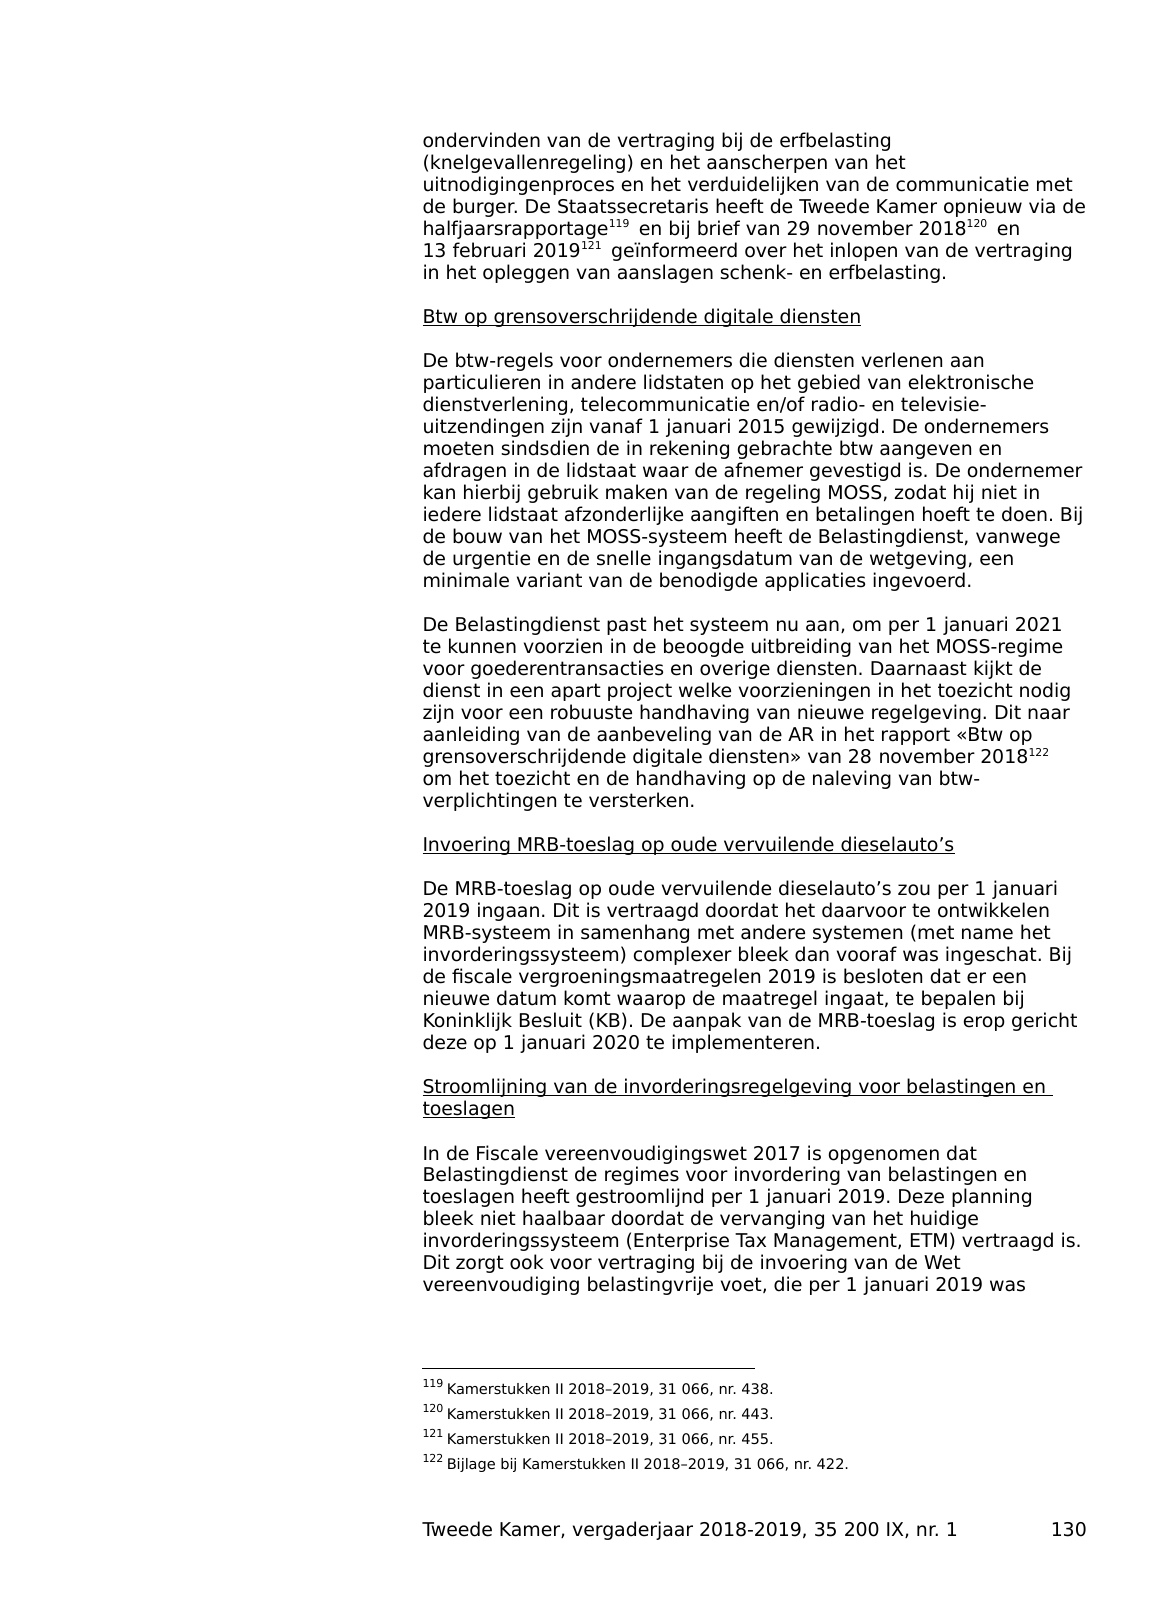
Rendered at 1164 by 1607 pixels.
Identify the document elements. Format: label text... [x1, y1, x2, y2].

text De btw-regels voor ondernemers die diensten verlenen aan particulieren in andere lidstaten op het gebied van elektronische dienstverlening, telecommunicatie en/of radio- en televisie-uitzendingen zijn vanaf 1 januari 2015 gewijzigd. De ondernemers moeten sindsdien de in rekening gebrachte btw aangeven en afdragen in de lidstaat waar de afnemer gevestigd is. De ondernemer kan hierbij gebruik maken van de regeling MOSS, zodat hij niet in iedere lidstaat afzonderlijke aangiften en betalingen hoeft te doen. Bij de bouw van het MOSS-systeem heeft de Belastingdienst, vanwege de urgentie en de snelle ingangsdatum van de wetgeving, een minimale variant van de benodigde applicaties ingevoerd. [422, 350, 1087, 592]
text Kamerstukken II 2018–2019, 31 066, nr. 443. [422, 1402, 1087, 1424]
text Kamerstukken II 2018–2019, 31 066, nr. 455. [422, 1427, 1087, 1449]
subtitle Invoering MRB-toeslag op oude vervuilende dieselauto’s [422, 834, 1087, 856]
text Bijlage bij Kamerstukken II 2018–2019, 31 066, nr. 422. [422, 1452, 1087, 1474]
subtitle Btw op grensoverschrijdende digitale diensten [422, 306, 1087, 328]
subtitle Stroomlijning van de invorderingsregelgeving voor belastingen en toeslagen [422, 1076, 1087, 1120]
text ondervinden van de vertraging bij de erfbelasting (knelgevallenregeling) en het aanscherpen van het uitnodigingenproces en het verduidelijken van de communicatie met de burger. De Staatssecretaris heeft de Tweede Kamer opnieuw via de halfjaarsrapportage en bij brief van 29 november 2018 en 13 februari 2019 geïnformeerd over het inlopen van de vertraging in het opleggen van aanslagen schenk- en erfbelasting. [422, 130, 1087, 284]
text In de Fiscale vereenvoudigingswet 2017 is opgenomen dat Belastingdienst de regimes voor invordering van belastingen en toeslagen heeft gestroomlijnd per 1 januari 2019. Deze planning bleek niet haalbaar doordat de vervanging van het huidige invorderingssysteem (Enterprise Tax Management, ETM) vertraagd is. Dit zorgt ook voor vertraging bij de invoering van de Wet vereenvoudiging belastingvrije voet, die per 1 januari 2019 was [422, 1142, 1087, 1296]
text De MRB-toeslag op oude vervuilende dieselauto’s zou per 1 januari 2019 ingaan. Dit is vertraagd doordat het daarvoor te ontwikkelen MRB-systeem in samenhang met andere systemen (met name het invorderingssysteem) complexer bleek dan vooraf was ingeschat. Bij de fiscale vergroeningsmaatregelen 2019 is besloten dat er een nieuwe datum komt waarop de maatregel ingaat, te bepalen bij Koninklijk Besluit (KB). De aanpak van de MRB-toeslag is erop gericht deze op 1 januari 2020 te implementeren. [422, 878, 1087, 1054]
text De Belastingdienst past het systeem nu aan, om per 1 januari 2021 te kunnen voorzien in de beoogde uitbreiding van het MOSS-regime voor goederentransacties en overige diensten. Daarnaast kijkt de dienst in een apart project welke voorzieningen in het toezicht nodig zijn voor een robuuste handhaving van nieuwe regelgeving. Dit naar aanleiding van de aanbeveling van de AR in het rapport «Btw op grensoverschrijdende digitale diensten» van 28 november 2018 om het toezicht en de handhaving op de naleving van btw-verplichtingen te versterken. [422, 614, 1087, 812]
text Kamerstukken II 2018–2019, 31 066, nr. 438. [422, 1377, 1087, 1399]
